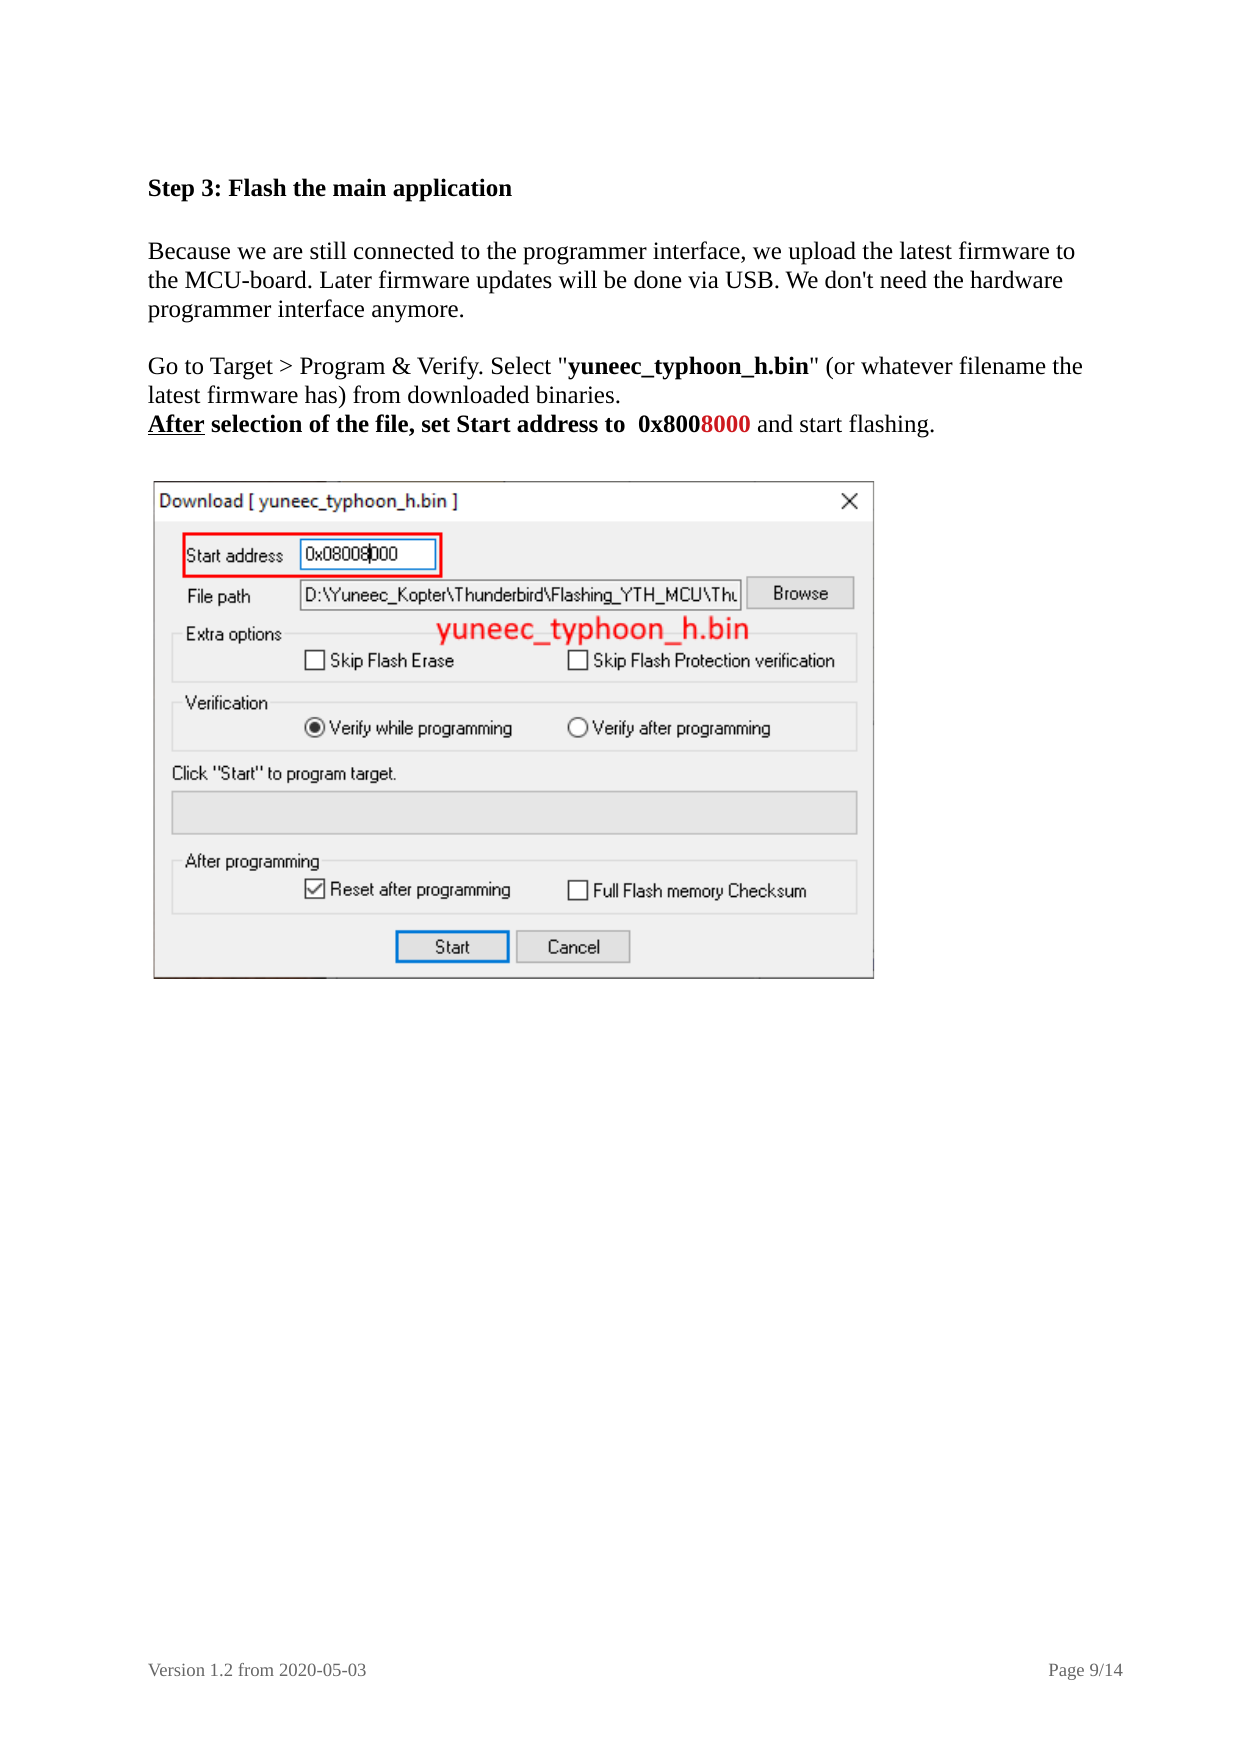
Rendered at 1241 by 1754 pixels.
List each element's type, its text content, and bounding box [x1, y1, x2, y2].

text Because we are still connected to the programmer interface, we upload the latest firmware to the MCU-board. Later firmware updates will be done via USB. We don't need the hardware programmer interface anymore. [148, 236, 1093, 323]
text Go to Target > Program & Verify. Select "yuneec_typhoon_h.bin" (or whatever filename the latest firmware has) from downloaded binaries. [148, 351, 1093, 409]
text After selection of the file, set Start address to 0x8008000 and start flashing. [148, 409, 1093, 438]
picture [153, 481, 875, 979]
subtitle Step 3: Flash the main application [148, 173, 1093, 201]
